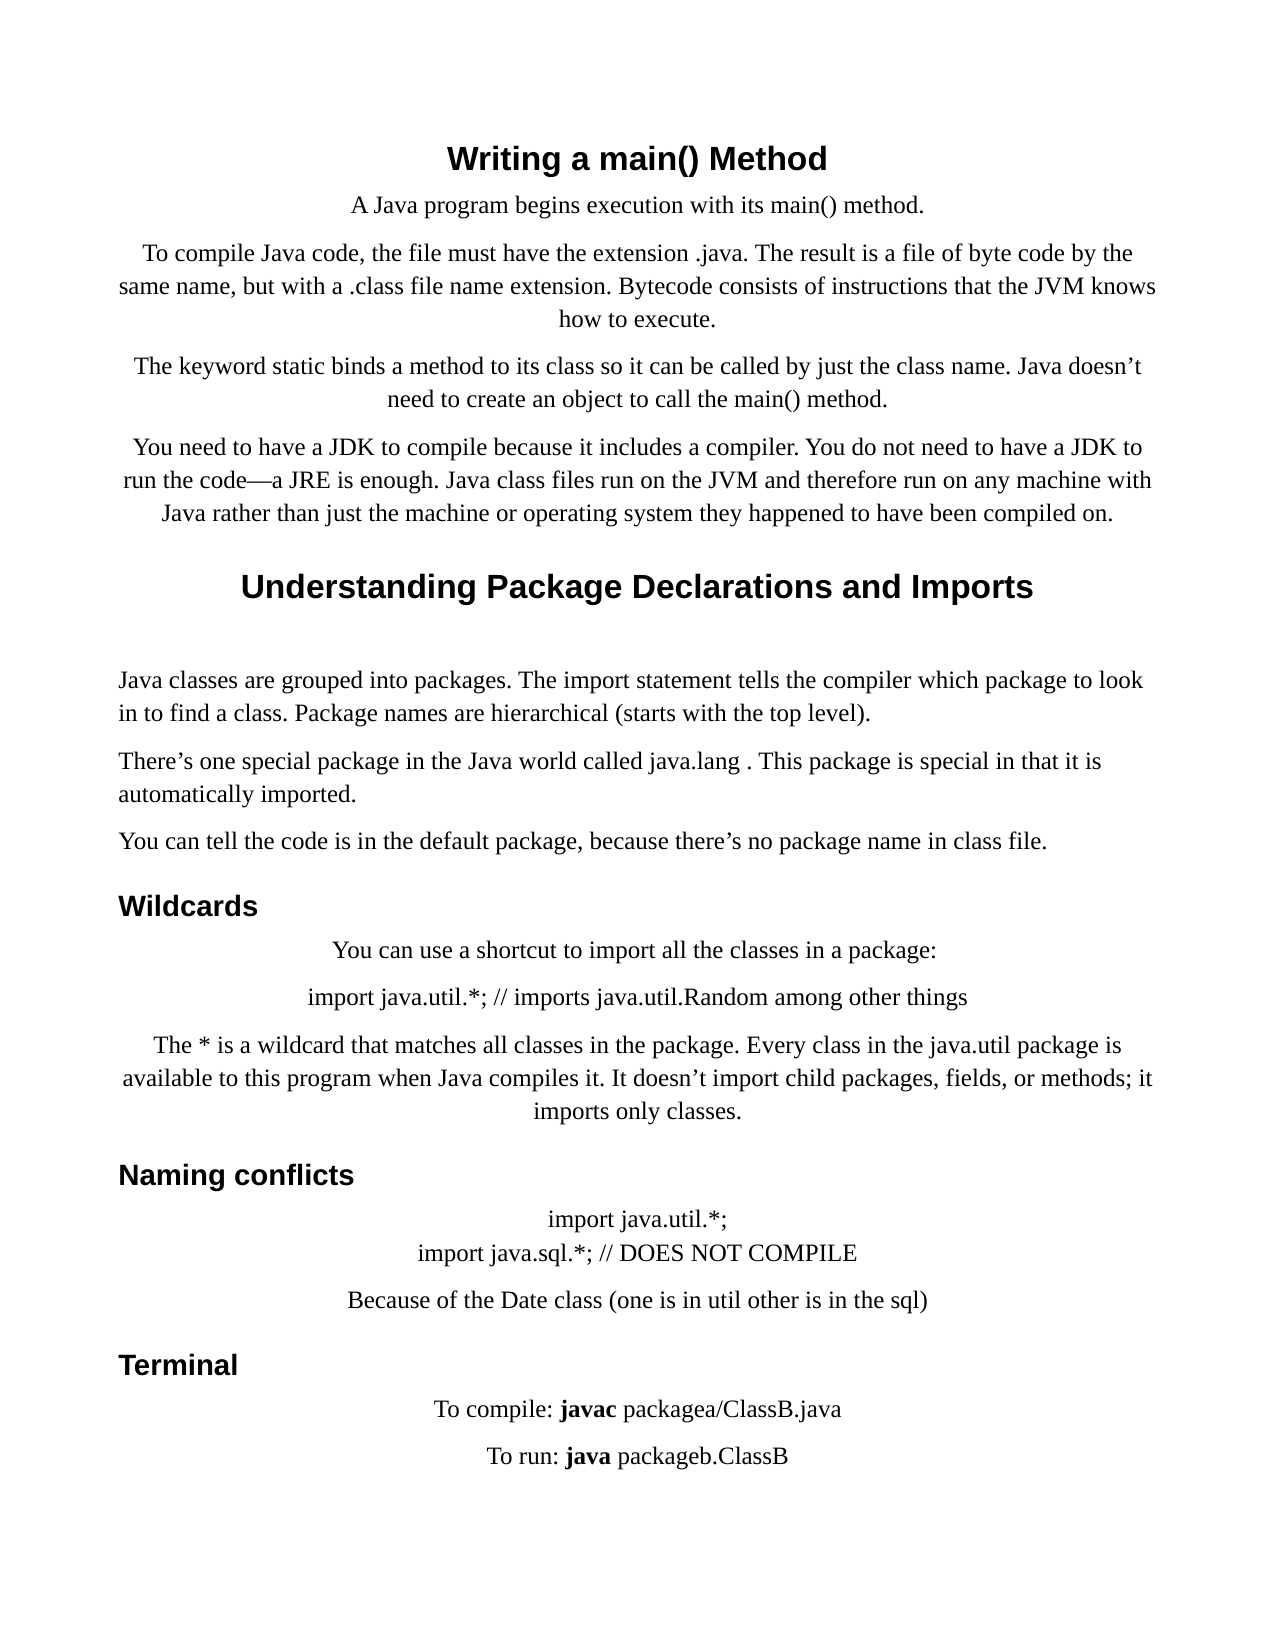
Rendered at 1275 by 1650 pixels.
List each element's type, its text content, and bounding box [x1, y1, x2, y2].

text You can tell the code is in the default package, because there’s no package name in class file. [118, 826, 1157, 855]
text There’s one special package in the Java world called java.lang . This package is special in that it is automatically imported. [118, 746, 1157, 808]
subtitle Writing a main() Method [118, 139, 1157, 178]
text The * is a wildcard that matches all classes in the package. Every class in the java.util package is available to this program when Java compiles it. It doesn’t import child packages, fields, or methods; it imports only classes. [118, 1030, 1157, 1125]
subtitle Terminal [118, 1347, 1157, 1381]
text A Java program begins execution with its main() method. [118, 190, 1157, 219]
text Java classes are grouped into packages. The import statement tells the compiler which package to look in to find a class. Package names are hierarchical (starts with the top level). [118, 665, 1157, 727]
subtitle Wildcards [118, 889, 1157, 922]
text You can use a shortcut to import all the classes in a package: [118, 935, 1157, 964]
text The keyword static binds a method to its class so it can be called by just the class name. Java doesn’t need to create an object to call the main() method. [118, 351, 1157, 413]
text To run: java packageb.ClassB [118, 1441, 1157, 1470]
text import java.util.*; // imports java.util.Random among other things [118, 982, 1157, 1011]
text Because of the Date class (one is in util other is in the sql) [118, 1285, 1157, 1314]
text To compile: javac packagea/ClassB.java [118, 1394, 1157, 1422]
subtitle Understanding Package Declarations and Imports [118, 566, 1157, 605]
subtitle Naming conflicts [118, 1158, 1157, 1192]
text You need to have a JDK to compile because it includes a compiler. You do not need to have a JDK to run the code—a JRE is enough. Java class files run on the JVM and therefore run on any machine with Java rather than just the machine or operating system they happened to have been compiled on. [118, 432, 1157, 527]
text To compile Java code, the file must have the extension .java. The result is a file of byte code by the same name, but with a .class file name extension. Bytecode consists of instructions that the JVM knows how to execute. [118, 238, 1157, 332]
text import java.util.*; import java.sql.*; // DOES NOT COMPILE [118, 1204, 1157, 1266]
